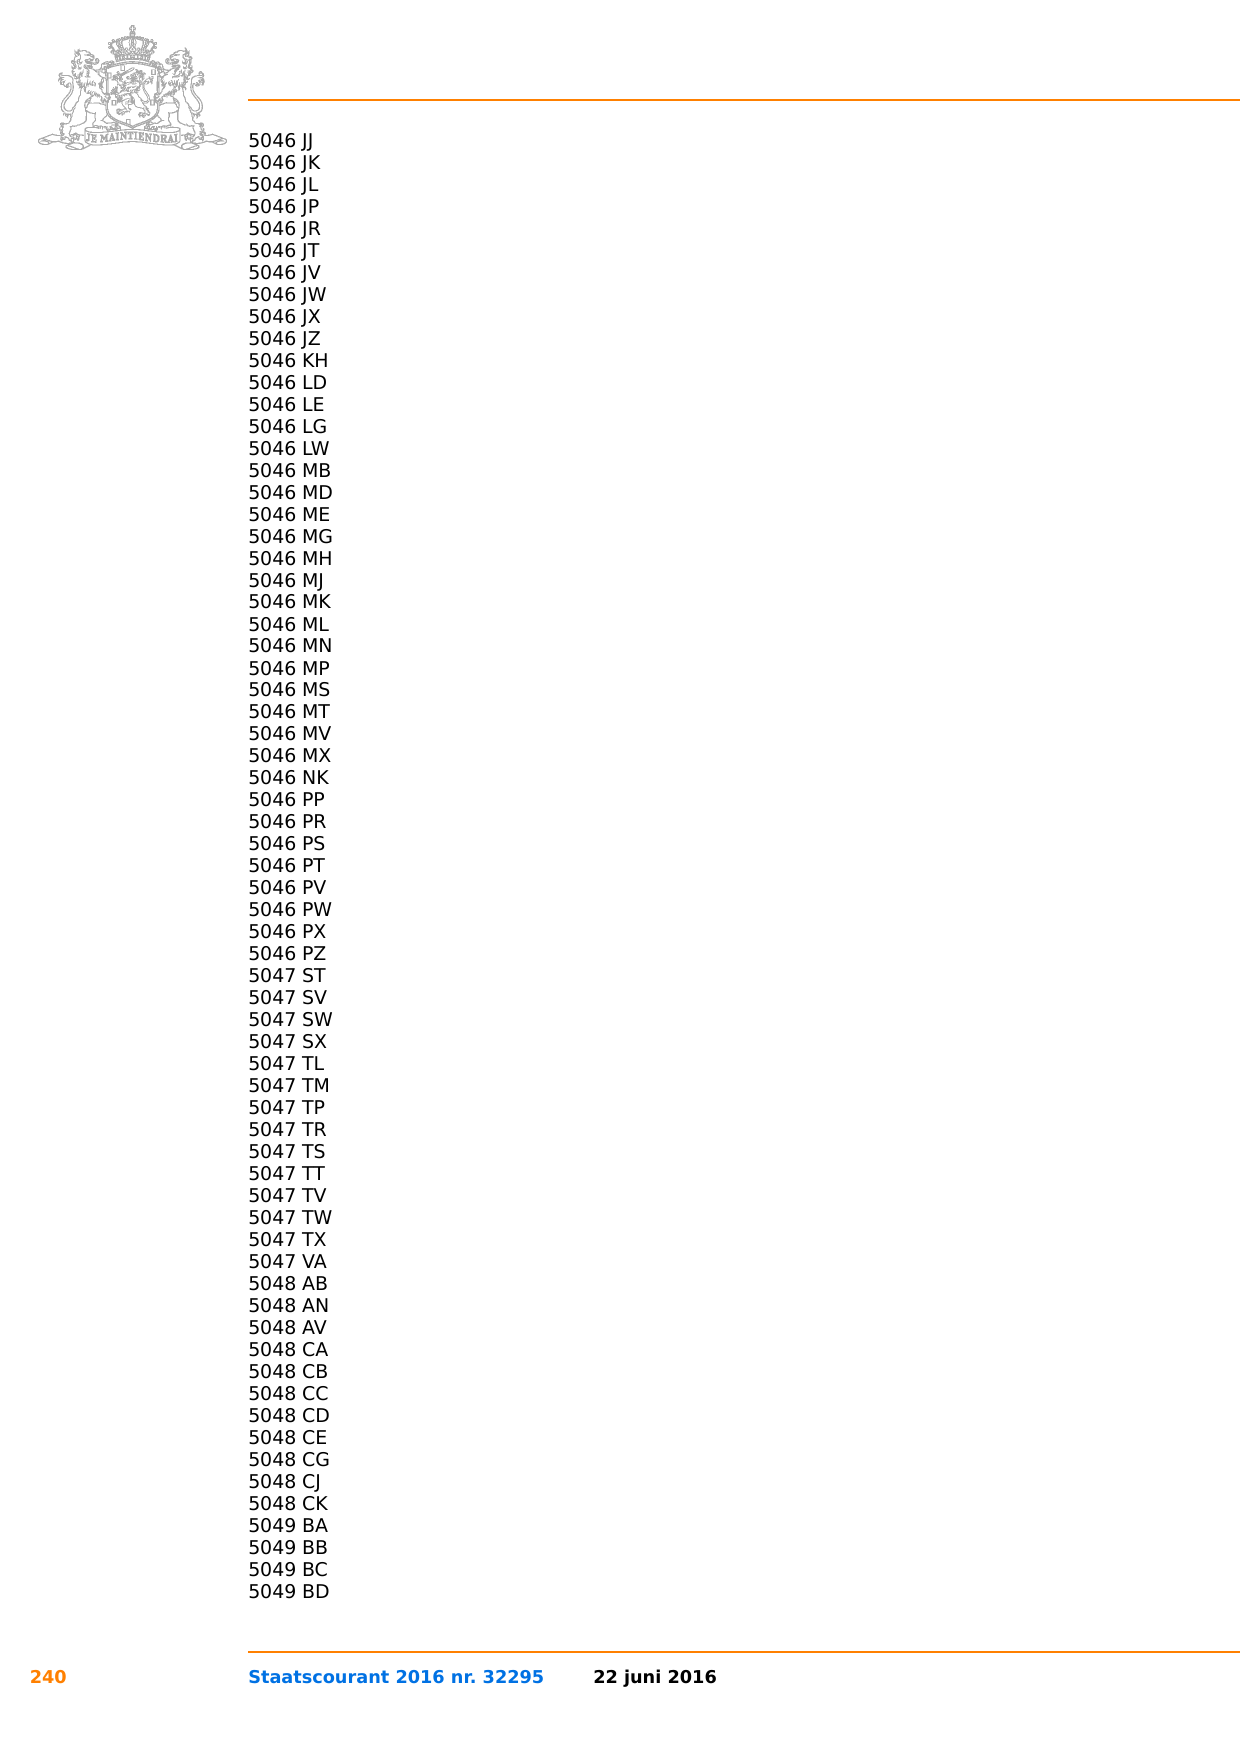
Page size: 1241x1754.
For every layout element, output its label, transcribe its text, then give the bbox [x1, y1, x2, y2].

text 5046 KH [248, 350, 1163, 372]
text 5046 MB [248, 459, 1163, 482]
text 5047 TT [248, 1163, 1163, 1185]
text 5046 PP [248, 789, 1163, 811]
text 5047 TS [248, 1141, 1163, 1163]
text 5046 MN [248, 635, 1163, 657]
text 5048 AN [248, 1295, 1163, 1317]
text 5046 JR [248, 218, 1163, 240]
text 5048 CA [248, 1339, 1163, 1361]
text 5046 PX [248, 921, 1163, 943]
text 5049 BA [248, 1514, 1163, 1537]
text 5046 PT [248, 855, 1163, 877]
text 5046 JL [248, 174, 1163, 196]
text 5046 JV [248, 262, 1163, 284]
text 5046 JJ [248, 130, 1163, 152]
text 5046 PR [248, 811, 1163, 833]
text 5049 BD [248, 1581, 1163, 1602]
text 5046 LW [248, 438, 1163, 459]
text 5047 TL [248, 1053, 1163, 1075]
text 5046 MG [248, 526, 1163, 547]
text 5048 CE [248, 1427, 1163, 1449]
text 5046 PW [248, 899, 1163, 921]
text 5047 TM [248, 1075, 1163, 1097]
text 5049 BC [248, 1558, 1163, 1581]
text 5047 TX [248, 1229, 1163, 1251]
text 5046 PV [248, 877, 1163, 899]
text 5046 MT [248, 701, 1163, 723]
text 5046 MK [248, 591, 1163, 613]
text 5048 CJ [248, 1471, 1163, 1493]
text 5047 ST [248, 965, 1163, 987]
text 5046 ME [248, 503, 1163, 526]
text 5049 BB [248, 1537, 1163, 1558]
text 5046 LG [248, 416, 1163, 438]
text 5046 JZ [248, 328, 1163, 350]
text 5048 CG [248, 1449, 1163, 1471]
text 5047 SX [248, 1031, 1163, 1053]
text 5047 VA [248, 1251, 1163, 1273]
text 5046 JP [248, 196, 1163, 218]
text 5048 AV [248, 1317, 1163, 1339]
text 5048 AB [248, 1273, 1163, 1295]
text 5046 PS [248, 833, 1163, 855]
text 5046 MH [248, 547, 1163, 569]
text 5047 TR [248, 1119, 1163, 1141]
text 5046 LE [248, 394, 1163, 416]
text 5047 SV [248, 987, 1163, 1009]
text 5046 MS [248, 679, 1163, 701]
text 5046 JT [248, 240, 1163, 262]
text 5048 CK [248, 1493, 1163, 1514]
text 5046 JK [248, 152, 1163, 174]
text 5047 TV [248, 1185, 1163, 1207]
text 5047 TW [248, 1207, 1163, 1229]
text 5046 MX [248, 745, 1163, 767]
text 5046 ML [248, 613, 1163, 635]
text 5047 TP [248, 1097, 1163, 1119]
text 5048 CB [248, 1361, 1163, 1383]
text 5046 NK [248, 767, 1163, 789]
text 5046 JX [248, 306, 1163, 328]
text 5047 SW [248, 1009, 1163, 1031]
text 5046 PZ [248, 943, 1163, 965]
text 5046 MD [248, 482, 1163, 503]
text 5046 MP [248, 657, 1163, 679]
text 5048 CC [248, 1383, 1163, 1405]
picture [38, 25, 227, 150]
text 5046 MV [248, 723, 1163, 745]
text 5046 JW [248, 284, 1163, 306]
text 5046 MJ [248, 569, 1163, 591]
text 5046 LD [248, 372, 1163, 394]
text 5048 CD [248, 1405, 1163, 1427]
